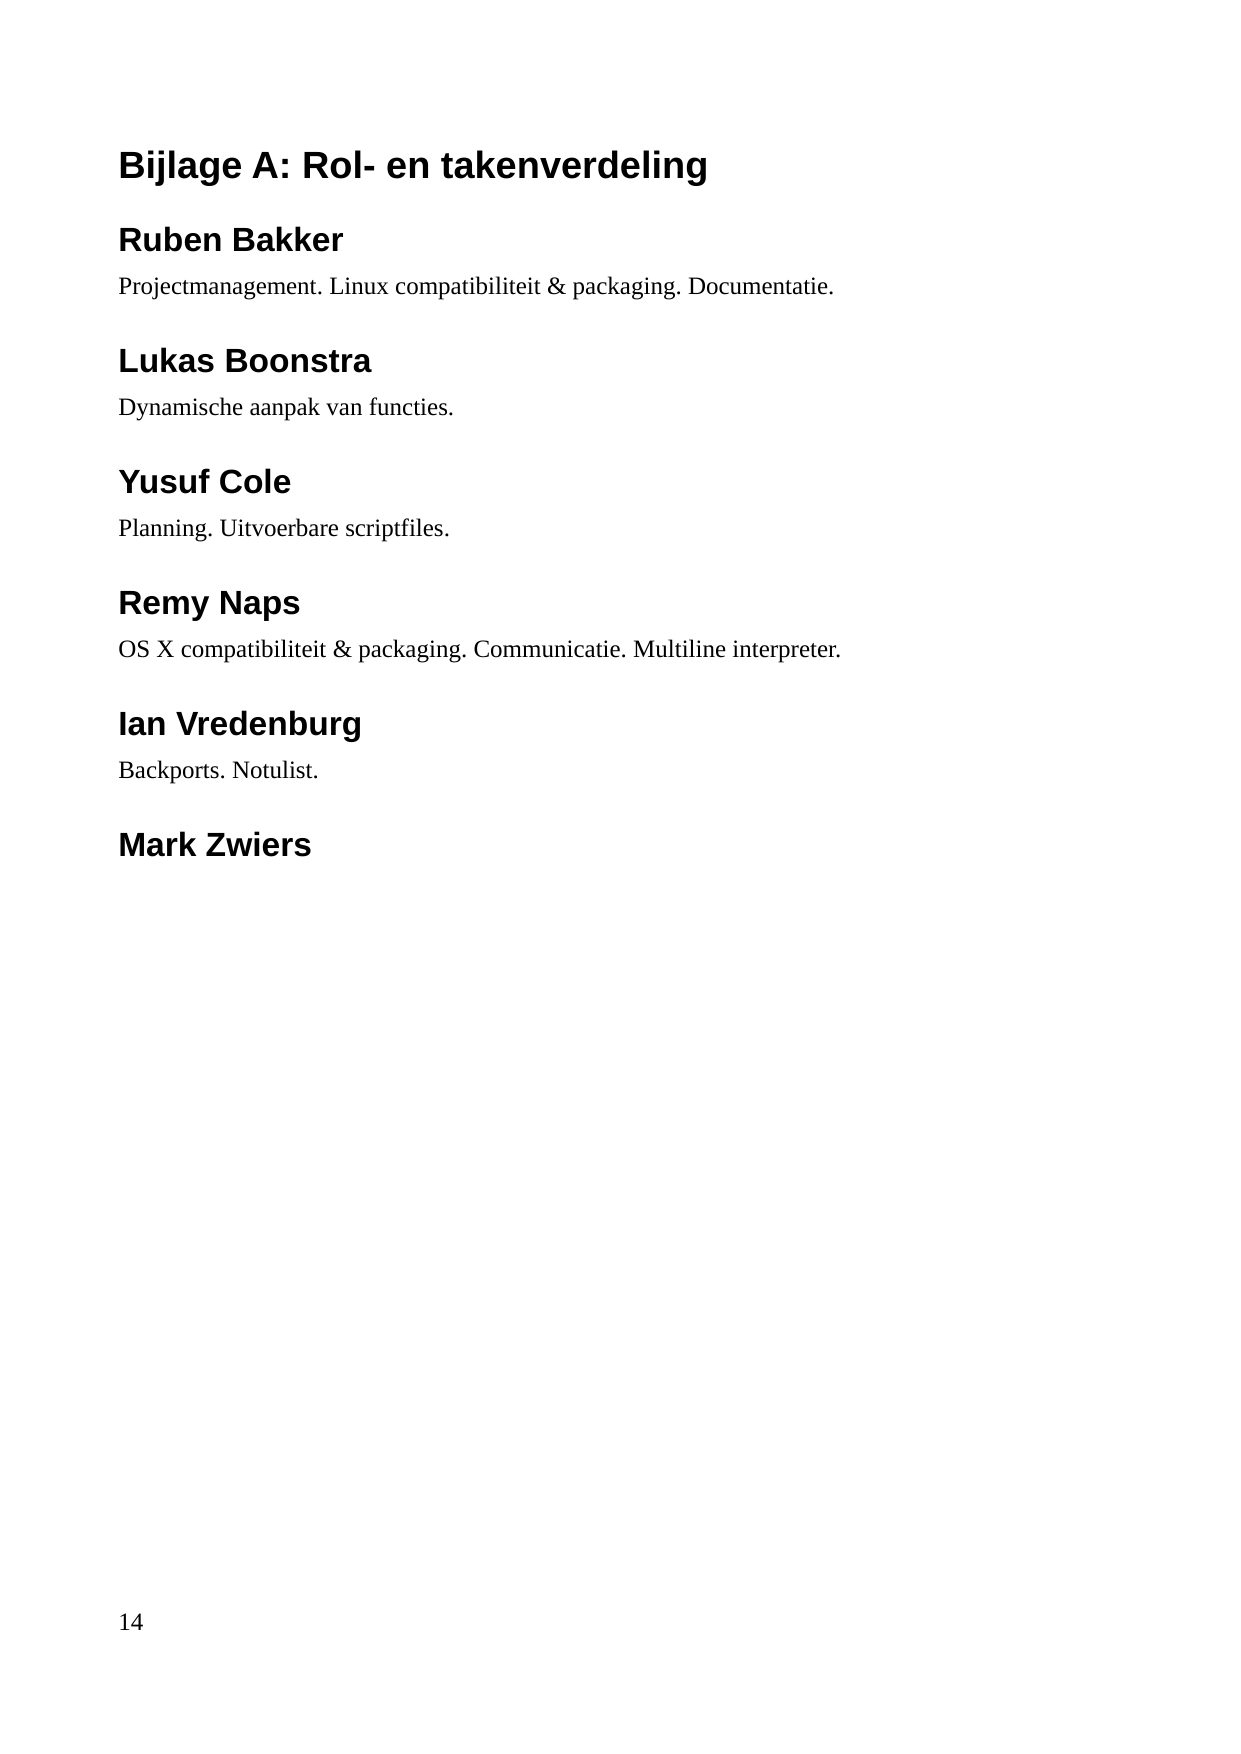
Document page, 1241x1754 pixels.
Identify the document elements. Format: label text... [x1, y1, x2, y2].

subtitle Mark Zwiers [118, 825, 1122, 864]
subtitle Lukas Boonstra [118, 341, 1122, 380]
text Dynamische aanpak van functies. [118, 392, 1122, 421]
subtitle Remy Naps [118, 583, 1122, 622]
text OS X compatibiliteit & packaging. Communicatie. Multiline interpreter. [118, 634, 1122, 663]
text Backports. Notulist. [118, 755, 1122, 784]
subtitle Ruben Bakker [118, 220, 1122, 259]
text Planning. Uitvoerbare scriptfiles. [118, 513, 1122, 542]
subtitle Yusuf Cole [118, 462, 1122, 501]
subtitle Bijlage A: Rol- en takenverdeling [118, 143, 1122, 187]
subtitle Ian Vredenburg [118, 704, 1122, 743]
text Projectmanagement. Linux compatibiliteit & packaging. Documentatie. [118, 271, 1122, 300]
